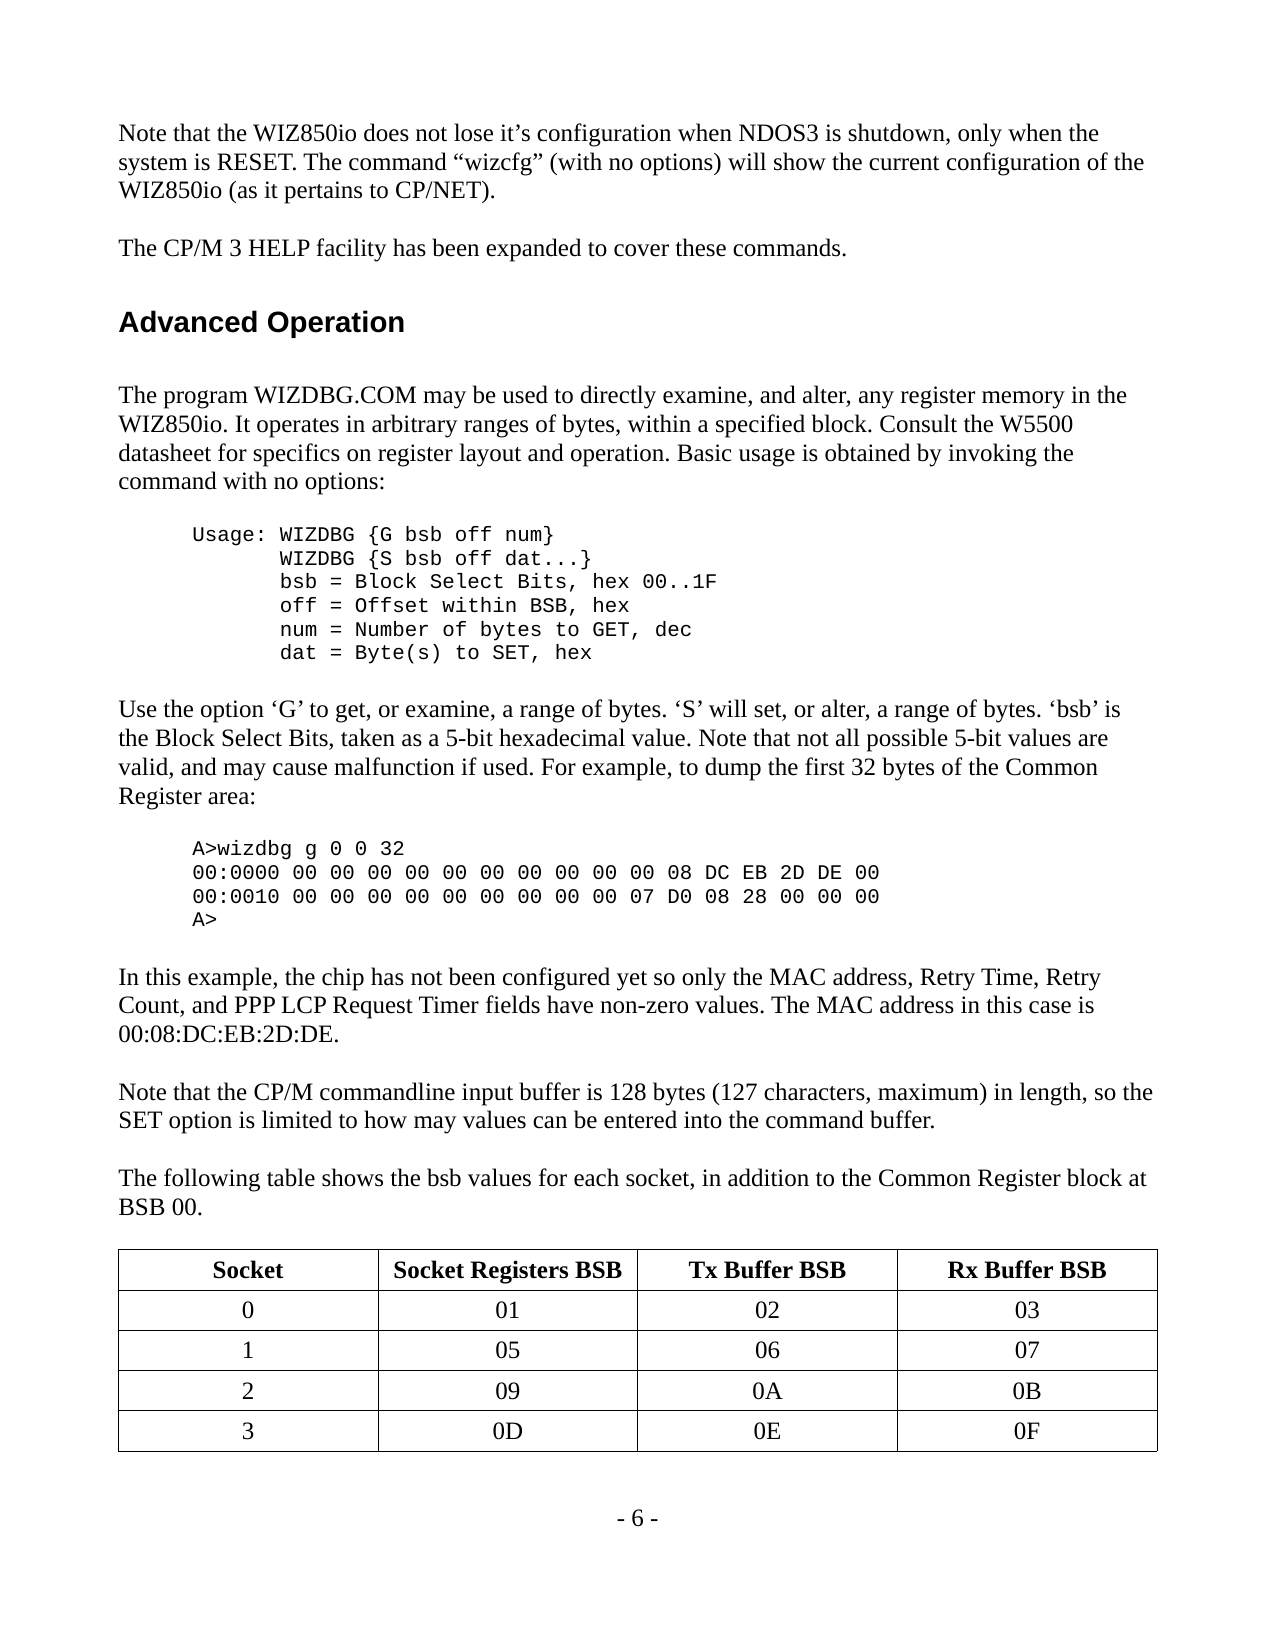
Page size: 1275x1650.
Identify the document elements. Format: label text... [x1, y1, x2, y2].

text num = Number of bytes to GET, dec [192, 618, 1157, 642]
table_header Rx Buffer BSB [898, 1250, 1157, 1289]
table_cell 1 [119, 1331, 378, 1370]
text Use the option ‘G’ to get, or examine, a range of bytes. ‘S’ will set, or alter, a range of bytes. ‘bsb’ is the Block Select Bits, taken as a 5-bit hexadecimal value. Note that not all possible 5-bit values are valid, and may cause malfunction if used. For example, to dump the first 32 bytes of the Common Register area: [118, 694, 1157, 809]
table_cell 3 [119, 1411, 378, 1451]
table_cell 0F [898, 1411, 1157, 1451]
text 00:0010 00 00 00 00 00 00 00 00 00 07 D0 08 28 00 00 00 [192, 886, 1157, 909]
text dat = Byte(s) to SET, hex [192, 642, 1157, 666]
table_cell 05 [379, 1331, 637, 1370]
table_cell 07 [898, 1331, 1157, 1370]
text off = Offset within BSB, hex [192, 595, 1157, 618]
text bsb = Block Select Bits, hex 00..1F [192, 571, 1157, 595]
subtitle Advanced Operation [118, 305, 1157, 339]
table_header Socket [119, 1250, 378, 1289]
text Usage: WIZDBG {G bsb off num} [192, 524, 1157, 548]
table_cell 02 [638, 1291, 897, 1330]
text WIZDBG {S bsb off dat...} [192, 548, 1157, 571]
text A>wizdbg g 0 0 32 [192, 838, 1157, 862]
table_cell 06 [638, 1331, 897, 1370]
table_cell 0A [638, 1371, 897, 1410]
text 00:0000 00 00 00 00 00 00 00 00 00 00 08 DC EB 2D DE 00 [192, 862, 1157, 886]
table_cell 01 [379, 1291, 637, 1330]
table_header Socket Registers BSB [379, 1250, 637, 1289]
text The CP/M 3 HELP facility has been expanded to cover these commands. [118, 233, 1157, 262]
table_cell 0 [119, 1291, 378, 1330]
text Note that the CP/M commandline input buffer is 128 bytes (127 characters, maximum) in length, so the SET option is limited to how may values can be entered into the command buffer. [118, 1077, 1157, 1134]
table_cell 09 [379, 1371, 637, 1410]
text A> [192, 909, 1157, 933]
text The following table shows the bsb values for each socket, in addition to the Common Register block at BSB 00. [118, 1163, 1157, 1220]
table_cell 03 [898, 1291, 1157, 1330]
text In this example, the chip has not been configured yet so only the MAC address, Retry Time, Retry Count, and PPP LCP Request Timer fields have non-zero values. The MAC address in this case is 00:08:DC:EB:2D:DE. [118, 962, 1157, 1048]
table_cell 0D [379, 1411, 637, 1451]
table_header Tx Buffer BSB [638, 1250, 897, 1289]
table_cell 0B [898, 1371, 1157, 1410]
text Note that the WIZ850io does not lose it’s configuration when NDOS3 is shutdown, only when the system is RESET. The command “wizcfg” (with no options) will show the current configuration of the WIZ850io (as it pertains to CP/NET). [118, 118, 1157, 204]
table_cell 0E [638, 1411, 897, 1451]
table_cell 2 [119, 1371, 378, 1410]
text The program WIZDBG.COM may be used to directly examine, and alter, any register memory in the WIZ850io. It operates in arbitrary ranges of bytes, within a specified block. Consult the W5500 datasheet for specifics on register layout and operation. Basic usage is obtained by invoking the command with no options: [118, 380, 1157, 495]
